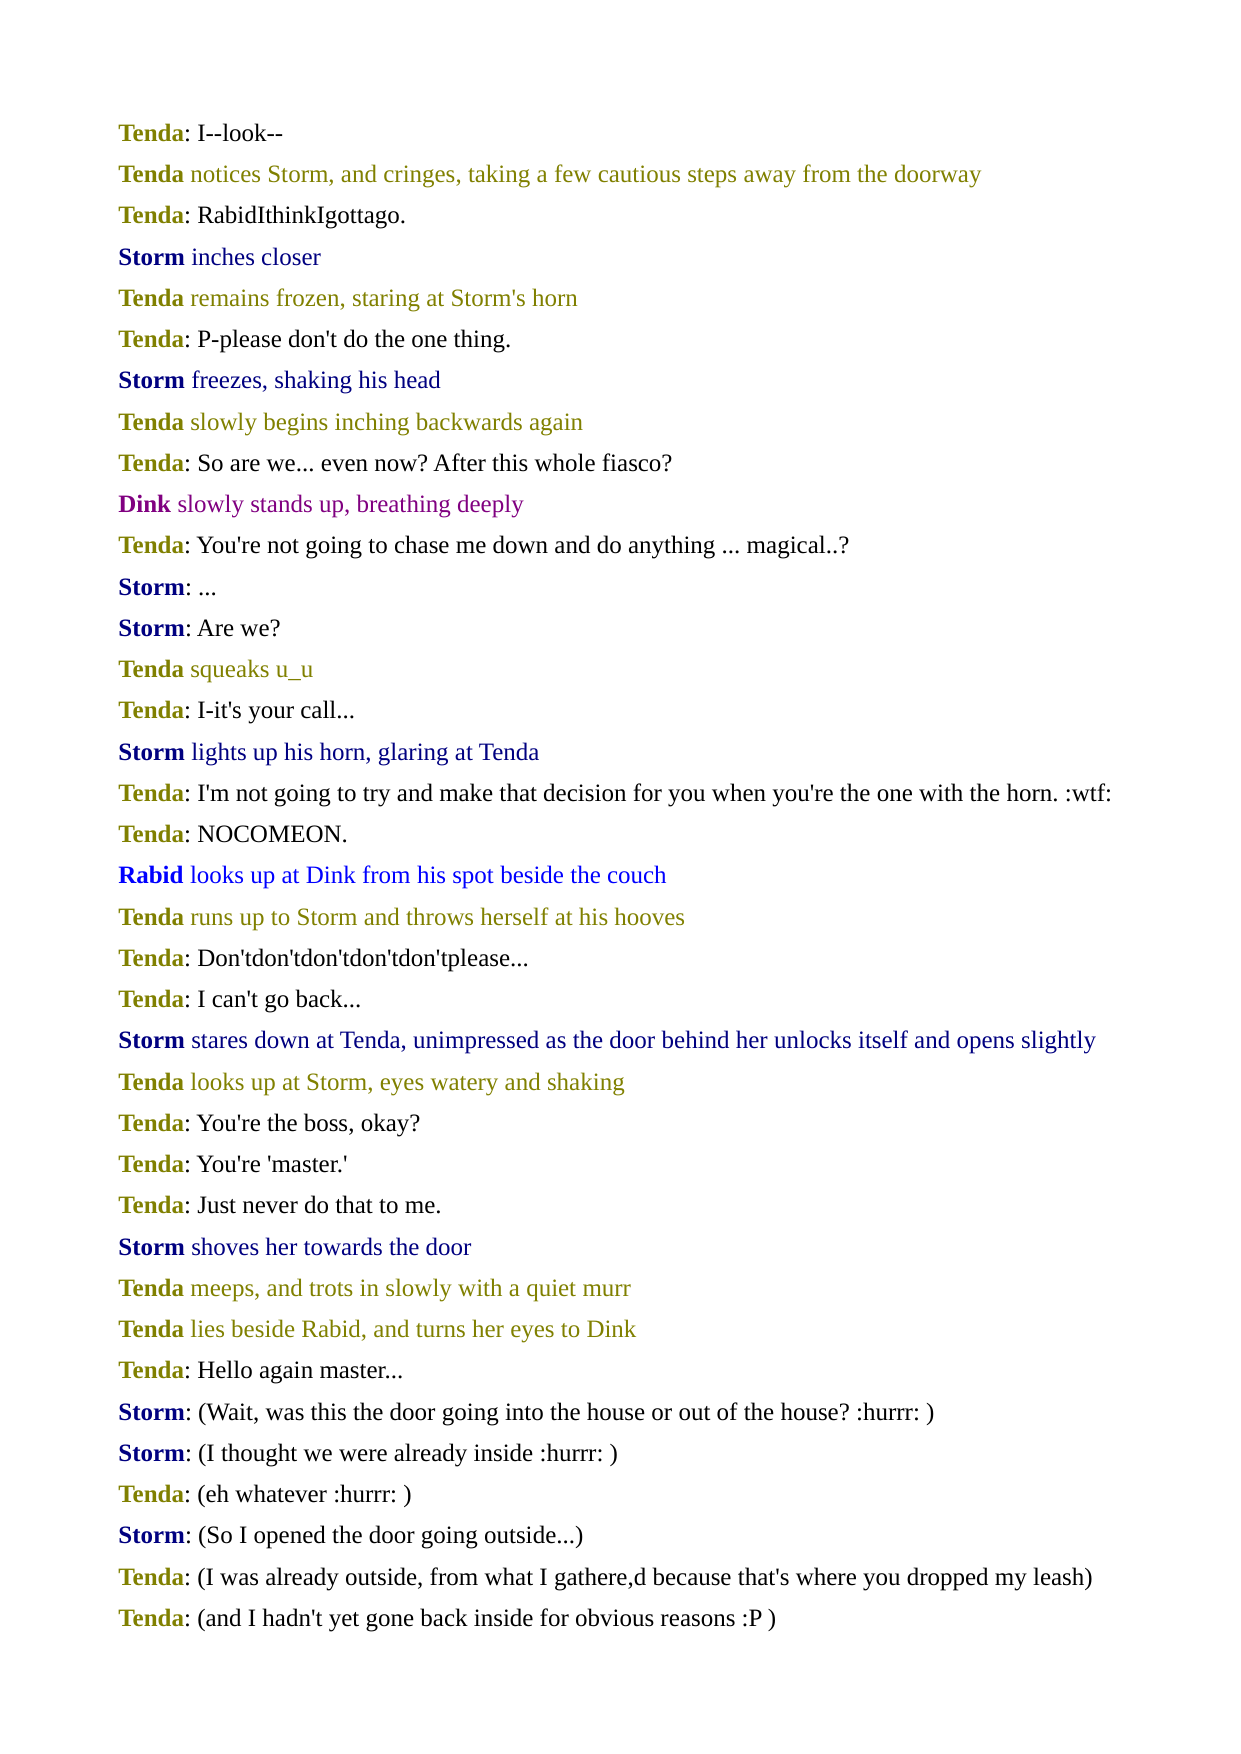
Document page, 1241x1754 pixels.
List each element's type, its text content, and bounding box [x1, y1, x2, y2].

text Storm lights up his horn, glaring at Tenda [118, 737, 1122, 766]
text Rabid looks up at Dink from his spot beside the couch [118, 861, 1122, 889]
text Tenda: So are we... even now? After this whole fiasco? [118, 448, 1122, 477]
text Storm: (Wait, was this the door going into the house or out of the house? :hurrr: ) [118, 1397, 1122, 1426]
text Tenda: I-it's your call... [118, 696, 1122, 724]
text Tenda slowly begins inching backwards again [118, 407, 1122, 436]
text Tenda: You're not going to chase me down and do anything ... magical..? [118, 531, 1122, 559]
text Tenda: Don'tdon'tdon'tdon'tdon'​tplease... [118, 943, 1122, 972]
text Tenda: Hello again master... [118, 1356, 1122, 1384]
text Storm: Are we? [118, 613, 1122, 642]
text Tenda: Just never do that to me. [118, 1191, 1122, 1219]
text Tenda: NOCOMEON. [118, 819, 1122, 848]
text Tenda: You're the boss, okay? [118, 1108, 1122, 1137]
text Storm freezes, shaking his head [118, 366, 1122, 394]
text Tenda: (eh whatever :hurrr: ) [118, 1479, 1122, 1508]
text Storm shoves her towards the door [118, 1232, 1122, 1261]
text Tenda runs up to Storm and throws herself at his hooves [118, 902, 1122, 931]
text Storm: (So I opened the door going outside...) [118, 1521, 1122, 1549]
text Tenda: P-please don't do the one thing. [118, 324, 1122, 353]
text Tenda lies beside Rabid, and turns her eyes to Dink [118, 1314, 1122, 1343]
text Tenda: I can't go back... [118, 984, 1122, 1013]
text Tenda: (and I hadn't yet gone back inside for obvious reasons :P ) [118, 1603, 1122, 1632]
text Tenda: You're 'master.' [118, 1149, 1122, 1178]
text Tenda: RabidIthinkIgottago. [118, 201, 1122, 229]
text Tenda: I--look-- [118, 118, 1122, 147]
text Storm: ... [118, 572, 1122, 601]
text Tenda: I'm not going to try and make that decision for you when you're the one with the horn. :wtf: [118, 778, 1122, 807]
text Tenda squeaks u_u [118, 654, 1122, 683]
text Storm: (I thought we were already inside :hurrr: ) [118, 1438, 1122, 1467]
text Tenda meeps, and trots in slowly with a quiet murr [118, 1273, 1122, 1302]
text Tenda notices Storm, and cringes, taking a few cautious steps away from the doorway [118, 159, 1122, 188]
text Tenda remains frozen, staring at Storm's horn [118, 283, 1122, 312]
text Dink slowly stands up, breathing deeply [118, 489, 1122, 518]
text Storm inches closer [118, 242, 1122, 271]
text Tenda: (I was already outside, from what I gathere,d because that's where you dropped my leash) [118, 1562, 1122, 1591]
text Storm stares down at Tenda, unimpressed as the door behind her unlocks itself and opens slightly [118, 1026, 1122, 1054]
text Tenda looks up at Storm, eyes watery and shaking [118, 1067, 1122, 1096]
